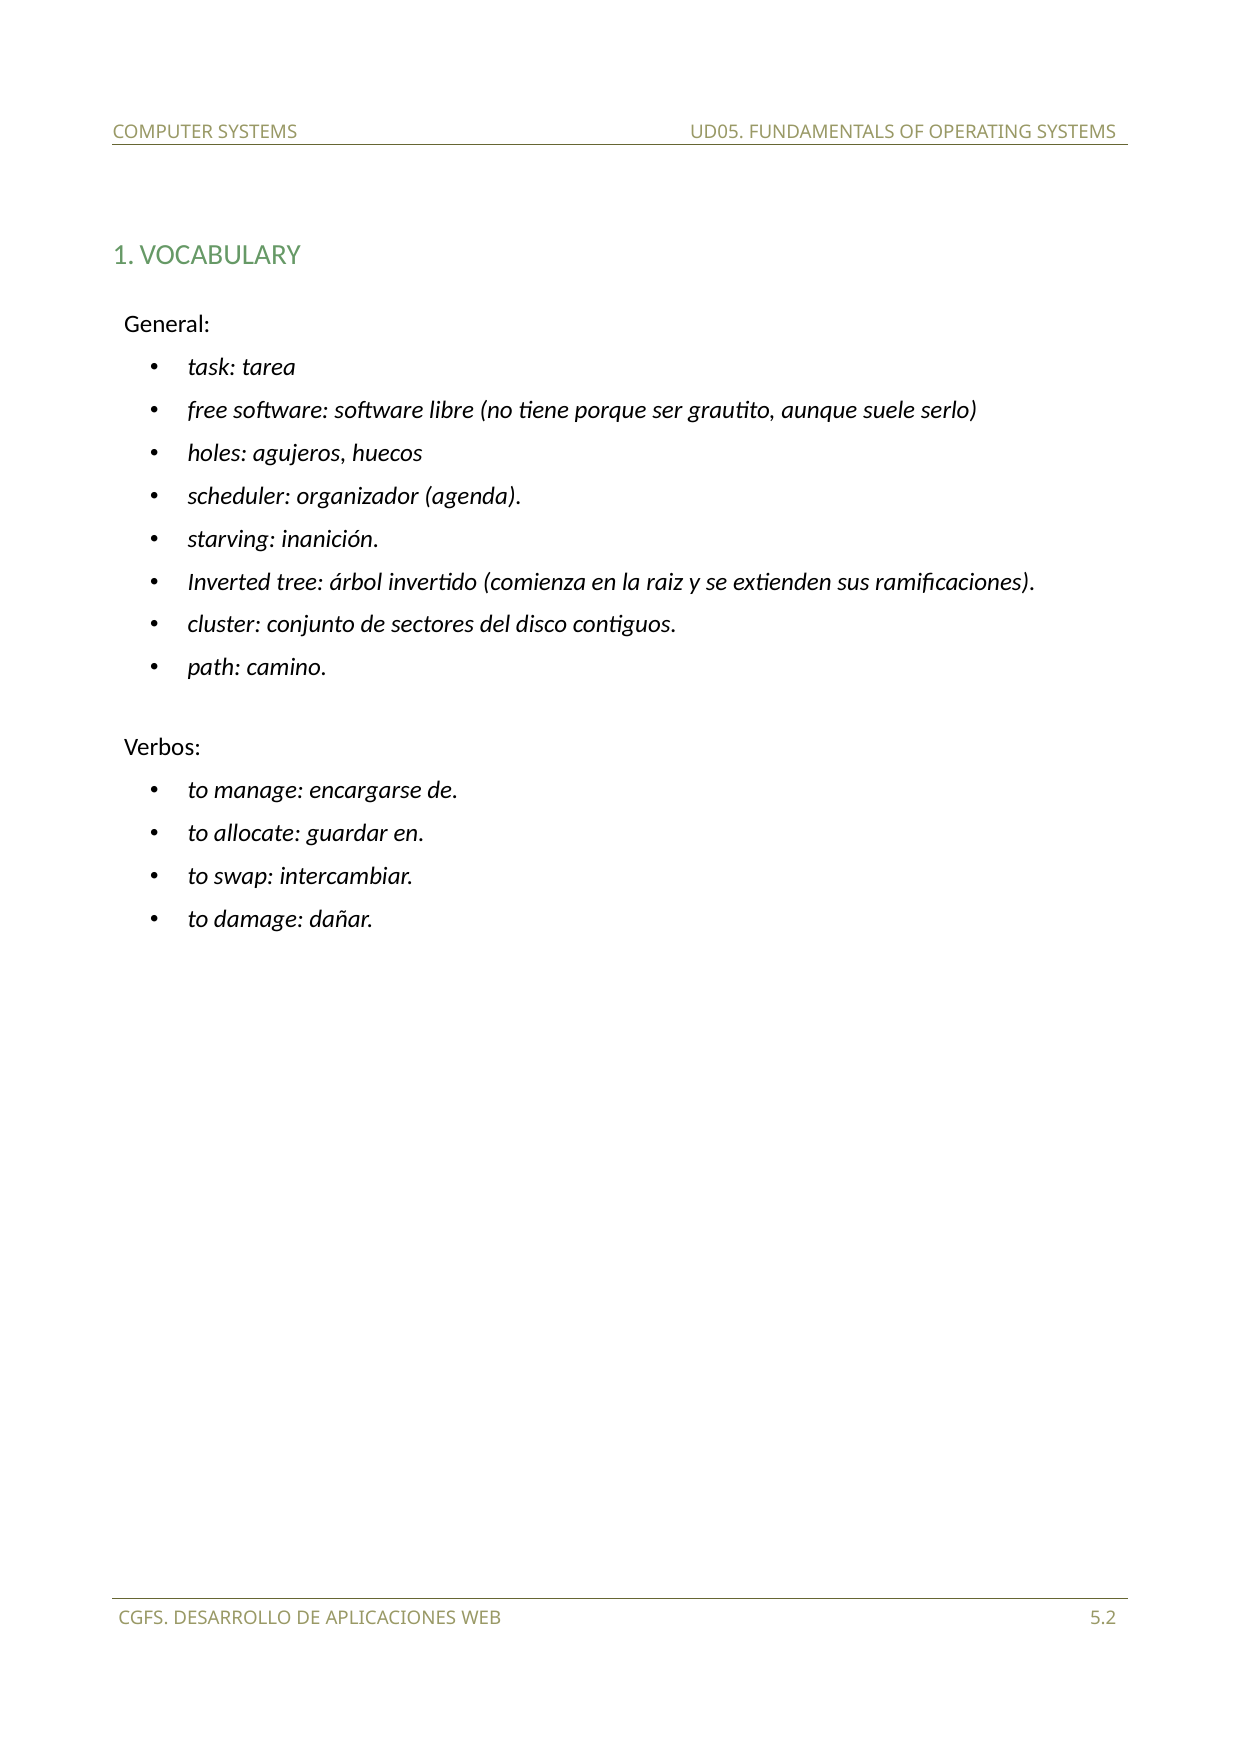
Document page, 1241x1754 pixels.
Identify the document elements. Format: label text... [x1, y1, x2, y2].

list to swap: intercambiar. [150, 860, 1128, 890]
list scheduler: organizador (agenda). [150, 480, 1128, 510]
text General: [112, 308, 1128, 339]
list cluster: conjunto de sectores del disco contiguos. [150, 608, 1128, 639]
list Inverted tree: árbol invertido (comienza en la raiz y se extienden sus ramificaciones). [150, 566, 1128, 596]
list task: tarea [150, 351, 1128, 382]
list to damage: dañar. [150, 903, 1128, 933]
list to manage: encargarse de. [150, 774, 1128, 804]
list to allocate: guardar en. [150, 817, 1128, 847]
list free software: software libre (no tiene porque ser grautito, aunque suele serlo) [150, 394, 1128, 424]
list starving: inanición. [150, 523, 1128, 553]
list path: camino. [150, 651, 1128, 682]
text Verbos: [112, 731, 1128, 762]
list holes: agujeros, huecos [150, 437, 1128, 467]
subtitle Vocabulary [112, 236, 1128, 272]
